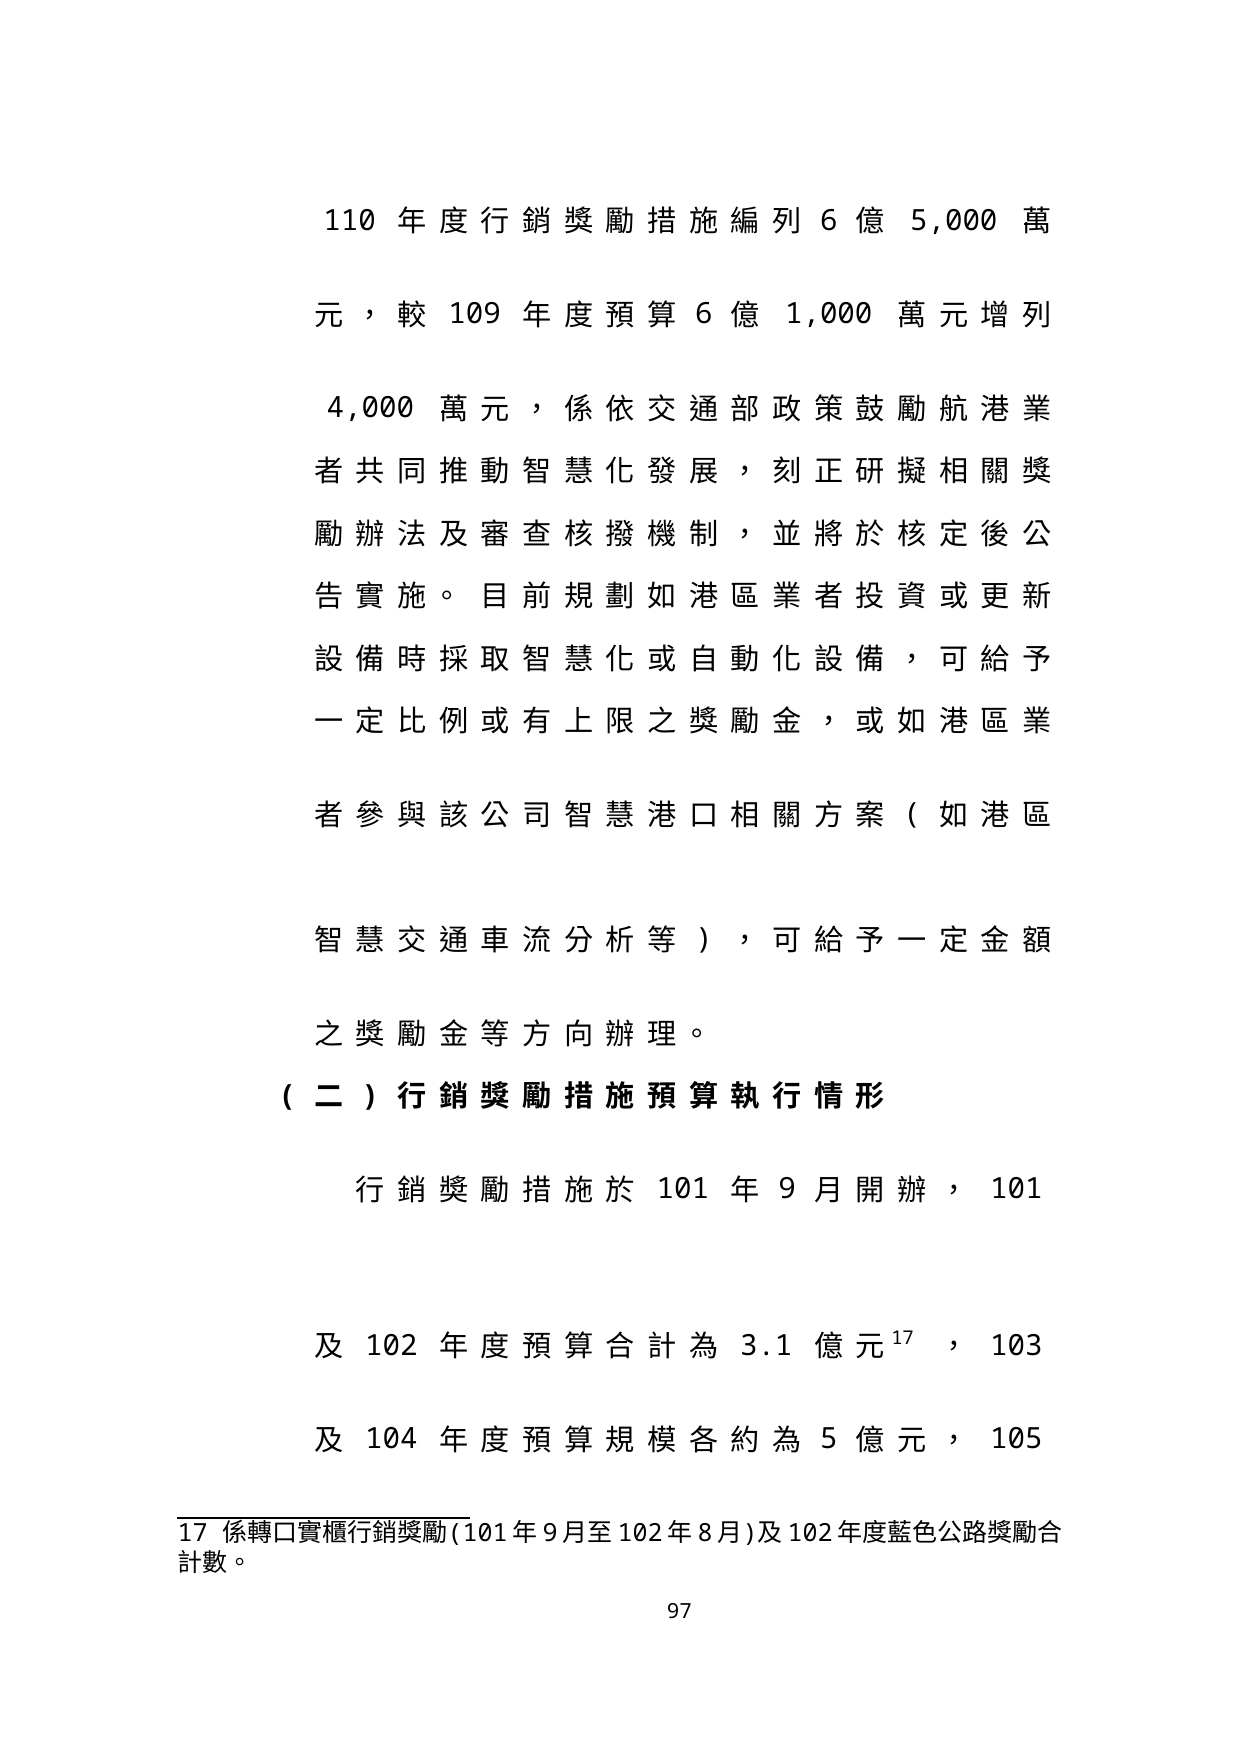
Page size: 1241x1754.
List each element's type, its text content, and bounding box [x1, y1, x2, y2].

text 110年度行銷獎勵措施編列6億5,000萬元，較109年度預算6億1,000萬元增列4,000萬元，係依交通部政策鼓勵航港業者共同推動智慧化發展，刻正研擬相關獎勵辦法及審查核撥機制，並將於核定後公告實施。目前規劃如港區業者投資或更新設備時採取智慧化或自動化設備，可給予一定比例或有上限之獎勵金，或如港區業者參與該公司智慧港口相關方案(如港區智慧交通車流分析等)，可給予一定金額之獎勵金等方向辦理。 [271, 177, 1058, 1052]
text 行銷奬勵措施於101年9月開辦，101及102年度預算合計為3.1億元，103及104年度預算規模各約為5億元，105 [271, 1115, 1058, 1490]
text 係轉口實櫃行銷獎勵(101年9月至102年8月)及102年度藍色公路獎勵合計數。 [177, 1518, 1063, 1577]
text (二)行銷獎勵措施預算執行情形 [242, 1052, 1058, 1115]
